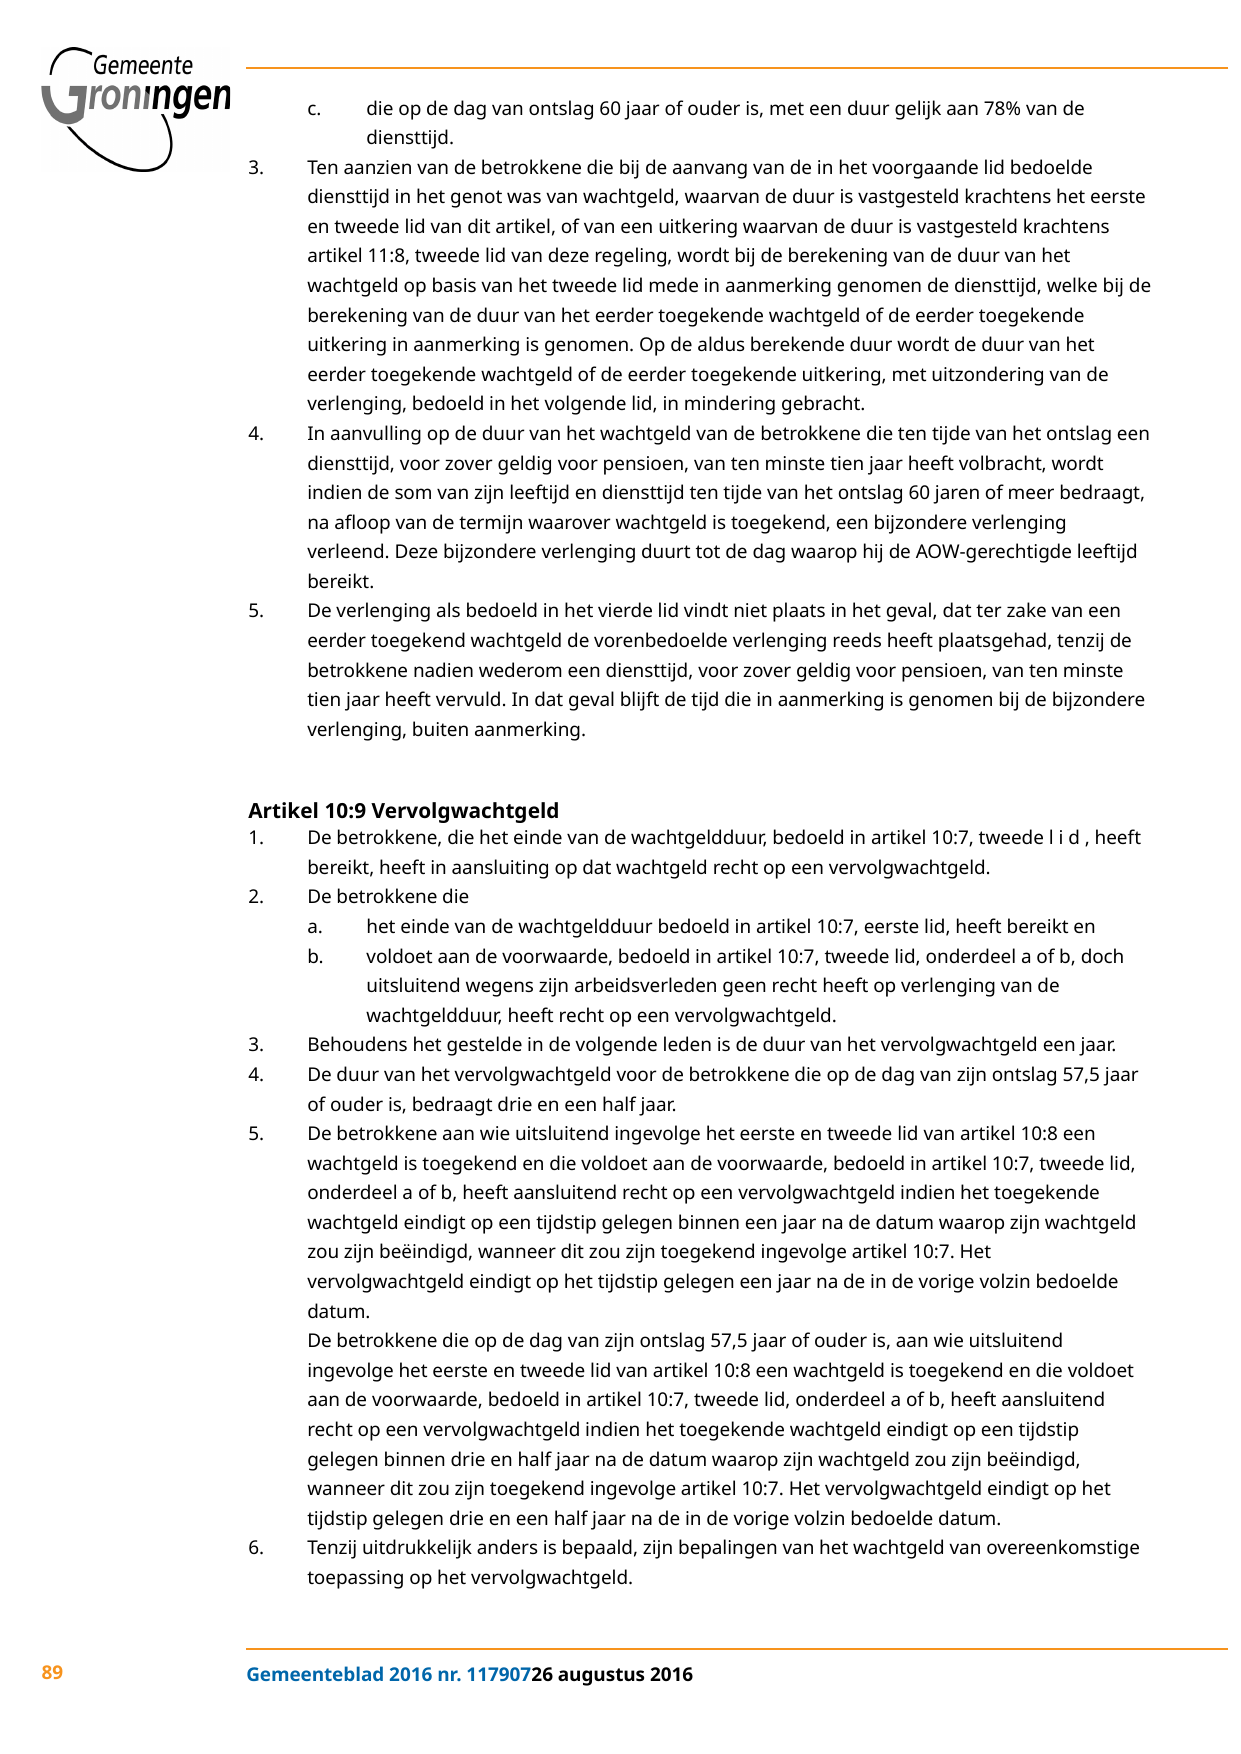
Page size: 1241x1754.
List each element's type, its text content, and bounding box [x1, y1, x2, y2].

picture [41, 47, 231, 172]
list die op de dag van ontslag 60 jaar of ouder is, met een duur gelijk aan 78% van de diensttijd. [307, 95, 1152, 150]
list De betrokkene, die het einde van de wachtgeldduur, bedoeld in artikel 10:7, tweede l i d , heeft bereikt, heeft in aansluiting op dat wachtgeld recht op een vervolgwachtgeld. [248, 824, 1152, 880]
list het einde van de wachtgeldduur bedoeld in artikel 10:7, eerste lid, heeft bereikt en [307, 913, 1152, 939]
list De betrokkene die op de dag van zijn ontslag 57,5 jaar of ouder is, aan wie uitsluitend ingevolge het eerste en tweede lid van artikel 10:8 een wachtgeld is toegekend en die voldoet aan de voorwaarde, bedoeld in artikel 10:7, tweede lid, onderdeel a of b, heeft aansluitend recht op een vervolgwachtgeld indien het toegekende wachtgeld eindigt op een tijdstip gelegen binnen drie en half jaar na de datum waarop zijn wachtgeld zou zijn beëindigd, wanneer dit zou zijn toegekend ingevolge artikel 10:7. Het vervolgwachtgeld eindigt op het tijdstip gelegen drie en een half jaar na de in de vorige volzin bedoelde datum. [248, 1327, 1152, 1531]
list De verlenging als bedoeld in het vierde lid vindt niet plaats in het geval, dat ter zake van een eerder toegekend wachtgeld de vorenbedoelde verlenging reeds heeft plaatsgehad, tenzij de betrokkene nadien wederom een diensttijd, voor zover geldig voor pensioen, van ten minste tien jaar heeft vervuld. In dat geval blijft de tijd die in aanmerking is genomen bij de bijzondere verlenging, buiten aanmerking. [248, 598, 1152, 742]
list De betrokkene die [248, 884, 1152, 909]
list voldoet aan de voorwaarde, bedoeld in artikel 10:7, tweede lid, onderdeel a of b, doch uitsluitend wegens zijn arbeidsverleden geen recht heeft op verlenging van de wachtgeldduur, heeft recht op een vervolgwachtgeld. [307, 943, 1152, 1028]
list De betrokkene aan wie uitsluitend ingevolge het eerste en tweede lid van artikel 10:8 een wachtgeld is toegekend en die voldoet aan de voorwaarde, bedoeld in artikel 10:7, tweede lid, onderdeel a of b, heeft aansluitend recht op een vervolgwachtgeld indien het toegekende wachtgeld eindigt op een tijdstip gelegen binnen een jaar na de datum waarop zijn wachtgeld zou zijn beëindigd, wanneer dit zou zijn toegekend ingevolge artikel 10:7. Het vervolgwachtgeld eindigt op het tijdstip gelegen een jaar na de in de vorige volzin bedoelde datum. [248, 1120, 1152, 1323]
list Behoudens het gestelde in de volgende leden is de duur van het vervolgwachtgeld een jaar. [248, 1032, 1152, 1057]
list Tenzij uitdrukkelijk anders is bepaald, zijn bepalingen van het wachtgeld van overeenkomstige toepassing op het vervolgwachtgeld. [248, 1534, 1152, 1590]
text Artikel 10:9 Vervolgwachtgeld [248, 796, 1152, 824]
list Ten aanzien van de betrokkene die bij de aanvang van de in het voorgaande lid bedoelde diensttijd in het genot was van wachtgeld, waarvan de duur is vastgesteld krachtens het eerste en tweede lid van dit artikel, of van een uitkering waarvan de duur is vastgesteld krachtens artikel 11:8, tweede lid van deze regeling, wordt bij de berekening van de duur van het wachtgeld op basis van het tweede lid mede in aanmerking genomen de diensttijd, welke bij de berekening van de duur van het eerder toegekende wachtgeld of de eerder toegekende uitkering in aanmerking is genomen. Op de aldus berekende duur wordt de duur van het eerder toegekende wachtgeld of de eerder toegekende uitkering, met uitzondering van de verlenging, bedoeld in het volgende lid, in mindering gebracht. [248, 154, 1152, 416]
list De duur van het vervolgwachtgeld voor de betrokkene die op de dag van zijn ontslag 57,5 jaar of ouder is, bedraagt drie en een half jaar. [248, 1061, 1152, 1116]
list In aanvulling op de duur van het wachtgeld van de betrokkene die ten tijde van het ontslag een diensttijd, voor zover geldig voor pensioen, van ten minste tien jaar heeft volbracht, wordt indien de som van zijn leeftijd en diensttijd ten tijde van het ontslag 60 jaren of meer bedraagt, na afloop van de termijn waarover wachtgeld is toegekend, een bijzondere verlenging verleend. Deze bijzondere verlenging duurt tot de dag waarop hij de AOW-gerechtigde leeftijd bereikt. [248, 420, 1152, 594]
